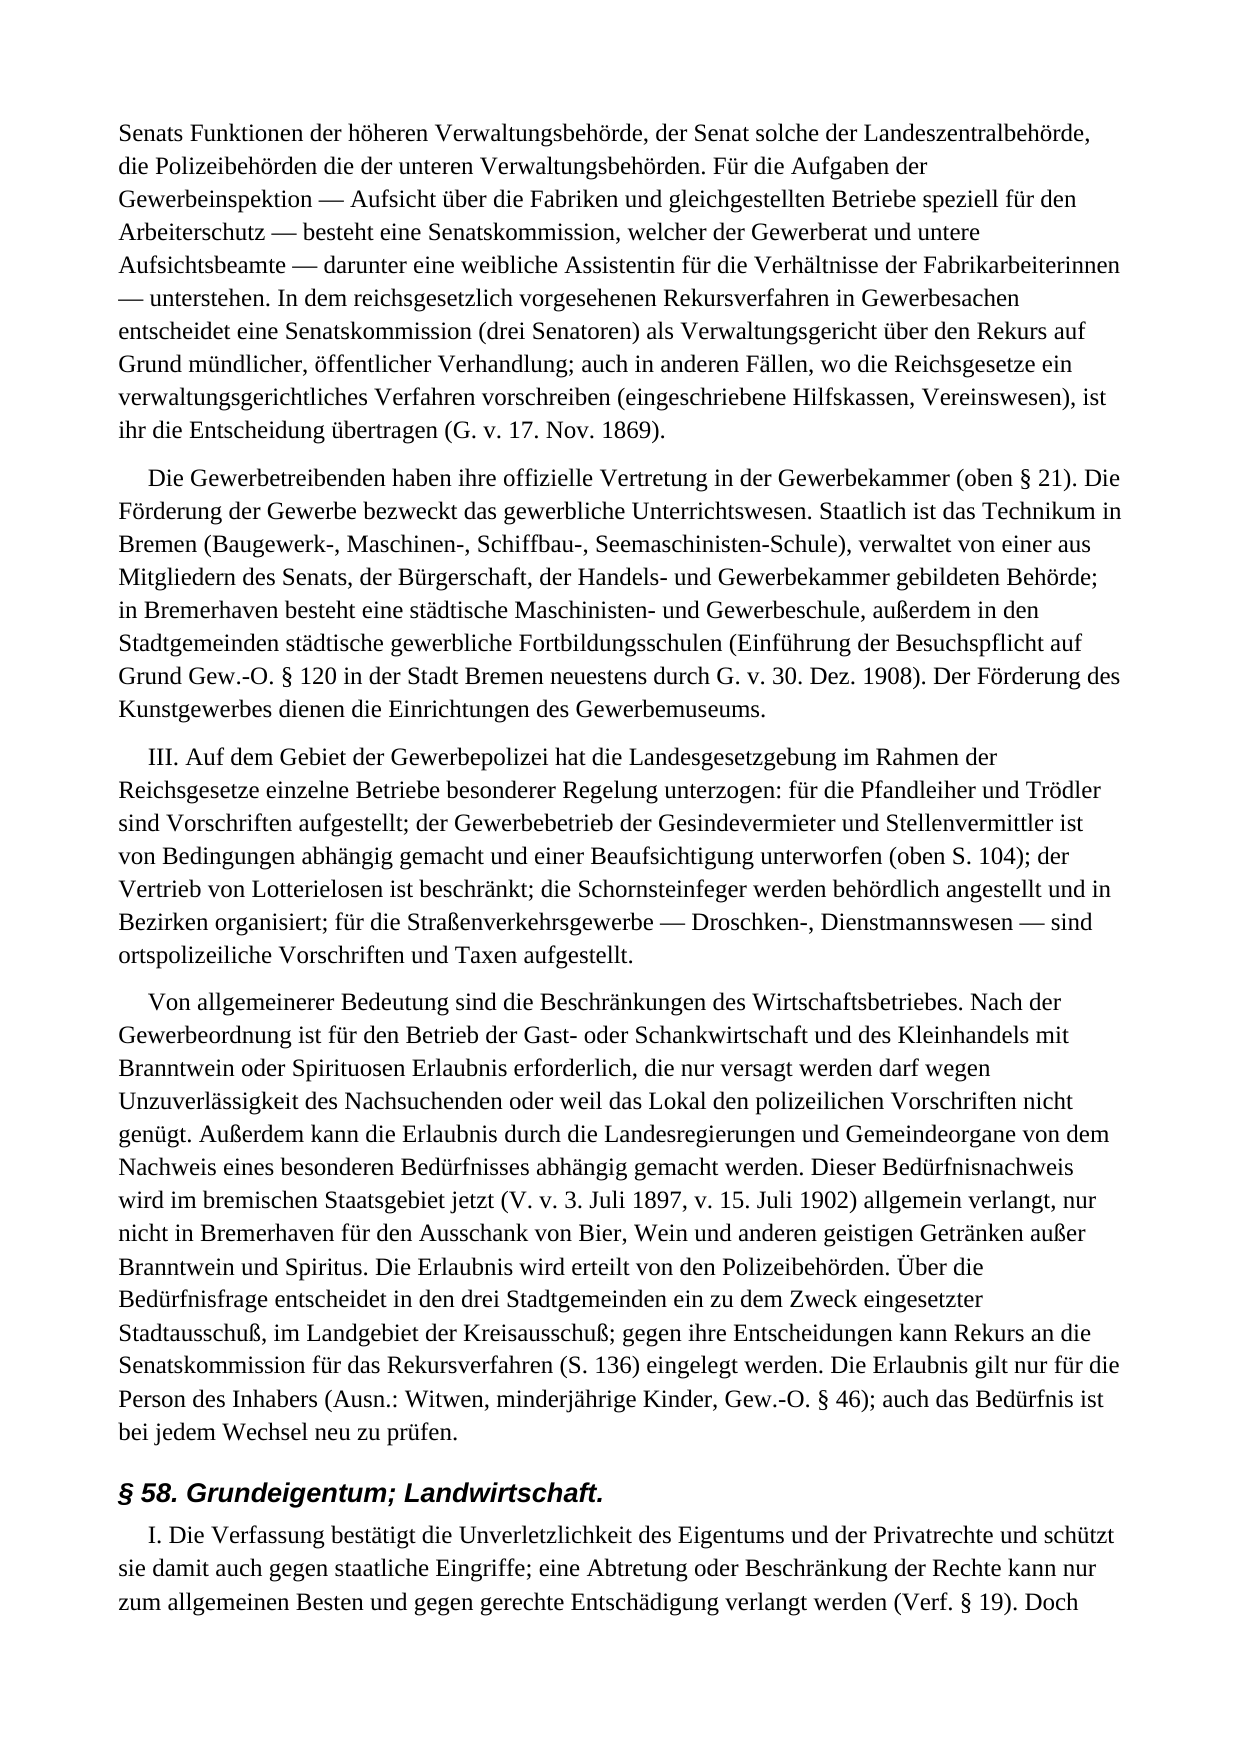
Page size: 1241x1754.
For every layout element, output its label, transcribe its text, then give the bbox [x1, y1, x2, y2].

text III. Auf dem Gebiet der Gewerbepolizei hat die Landesgesetzgebung im Rahmen der Reichsgesetze einzelne Betriebe besonderer Regelung unterzogen: für die Pfandleiher und Trödler sind Vorschriften aufgestellt; der Gewerbebetrieb der Gesindevermieter und Stellenvermittler ist von Bedingungen abhängig gemacht und einer Beaufsichtigung unterworfen (oben S. 104); der Vertrieb von Lotterielosen ist beschränkt; die Schornsteinfeger werden behördlich angestellt und in Bezirken organisiert; für die Straßenverkehrsgewerbe — Droschken-, Dienstmannswesen — sind ortspolizeiliche Vorschriften und Taxen aufgestellt. [118, 742, 1122, 968]
text Von allgemeinerer Bedeutung sind die Beschränkungen des Wirtschaftsbetriebes. Nach der Gewerbeordnung ist für den Betrieb der Gast- oder Schankwirtschaft und des Kleinhandels mit Branntwein oder Spirituosen Erlaubnis erforderlich, die nur versagt werden darf wegen Unzuverlässigkeit des Nachsuchenden oder weil das Lokal den polizeilichen Vorschriften nicht genügt. Außerdem kann die Erlaubnis durch die Landesregierungen und Gemeindeorgane von dem Nachweis eines besonderen Bedürfnisses abhängig gemacht werden. Dieser Bedürfnisnachweis wird im bremischen Staatsgebiet jetzt (V. v. 3. Juli 1897, v. 15. Juli 1902) allgemein verlangt, nur nicht in Bremerhaven für den Ausschank von Bier, Wein und anderen geistigen Getränken außer Branntwein und Spiritus. Die Erlaubnis wird erteilt von den Polizeibehörden. Über die Bedürfnisfrage entscheidet in den drei Stadtgemeinden ein zu dem Zweck eingesetzter Stadtausschuß, im Landgebiet der Kreisausschuß; gegen ihre Entscheidungen kann Rekurs an die Senatskommission für das Rekursverfahren (S. 136) eingelegt werden. Die Erlaubnis gilt nur für die Person des Inhabers (Ausn.: Witwen, minderjährige Kinder, Gew.-O. § 46); auch das Bedürfnis ist bei jedem Wechsel neu zu prüfen. [118, 987, 1122, 1445]
text Die Gewerbetreibenden haben ihre offizielle Vertretung in der Gewerbekammer (oben § 21). Die Förderung der Gewerbe bezweckt das gewerbliche Unterrichtswesen. Staatlich ist das Technikum in Bremen (Baugewerk-, Maschinen-, Schiffbau-, Seemaschinisten-Schule), verwaltet von einer aus Mitgliedern des Senats, der Bürgerschaft, der Handels- und Gewerbekammer gebildeten Behörde; in Bremerhaven besteht eine städtische Maschinisten- und Gewerbeschule, außerdem in den Stadtgemeinden städtische gewerbliche Fortbildungsschulen (Einführung der Besuchspflicht auf Grund Gew.-O. § 120 in der Stadt Bremen neuestens durch G. v. 30. Dez. 1908). Der Förderung des Kunstgewerbes dienen die Einrichtungen des Gewerbemuseums. [118, 463, 1122, 723]
text Senats Funktionen der höheren Verwaltungsbehörde, der Senat solche der Landeszentralbehörde, die Polizeibehörden die der unteren Verwaltungsbehörden. Für die Aufgaben der Gewerbeinspektion — Aufsicht über die Fabriken und gleichgestellten Betriebe speziell für den Arbeiterschutz — besteht eine Senatskommission, welcher der Gewerberat und untere Aufsichtsbeamte — darunter eine weibliche Assistentin für die Verhältnisse der Fabrikarbeiterinnen — unterstehen. In dem reichsgesetzlich vorgesehenen Rekursverfahren in Gewerbesachen entscheidet eine Senatskommission (drei Senatoren) als Verwaltungsgericht über den Rekurs auf Grund mündlicher, öffentlicher Verhandlung; auch in anderen Fällen, wo die Reichsgesetze ein verwaltungsgerichtliches Verfahren vorschreiben (eingeschriebene Hilfskassen, Vereinswesen), ist ihr die Entscheidung übertragen (G. v. 17. Nov. 1869). [118, 118, 1122, 444]
text I. Die Verfassung bestätigt die Unverletzlichkeit des Eigentums und der Privatrechte und schützt sie damit auch gegen staatliche Eingriffe; eine Abtretung oder Beschränkung der Rechte kann nur zum allgemeinen Besten und gegen gerechte Entschädigung verlangt werden (Verf. § 19). Doch [118, 1521, 1122, 1615]
subtitle § 58. Grundeigentum; Landwirtschaft. [118, 1477, 1122, 1508]
